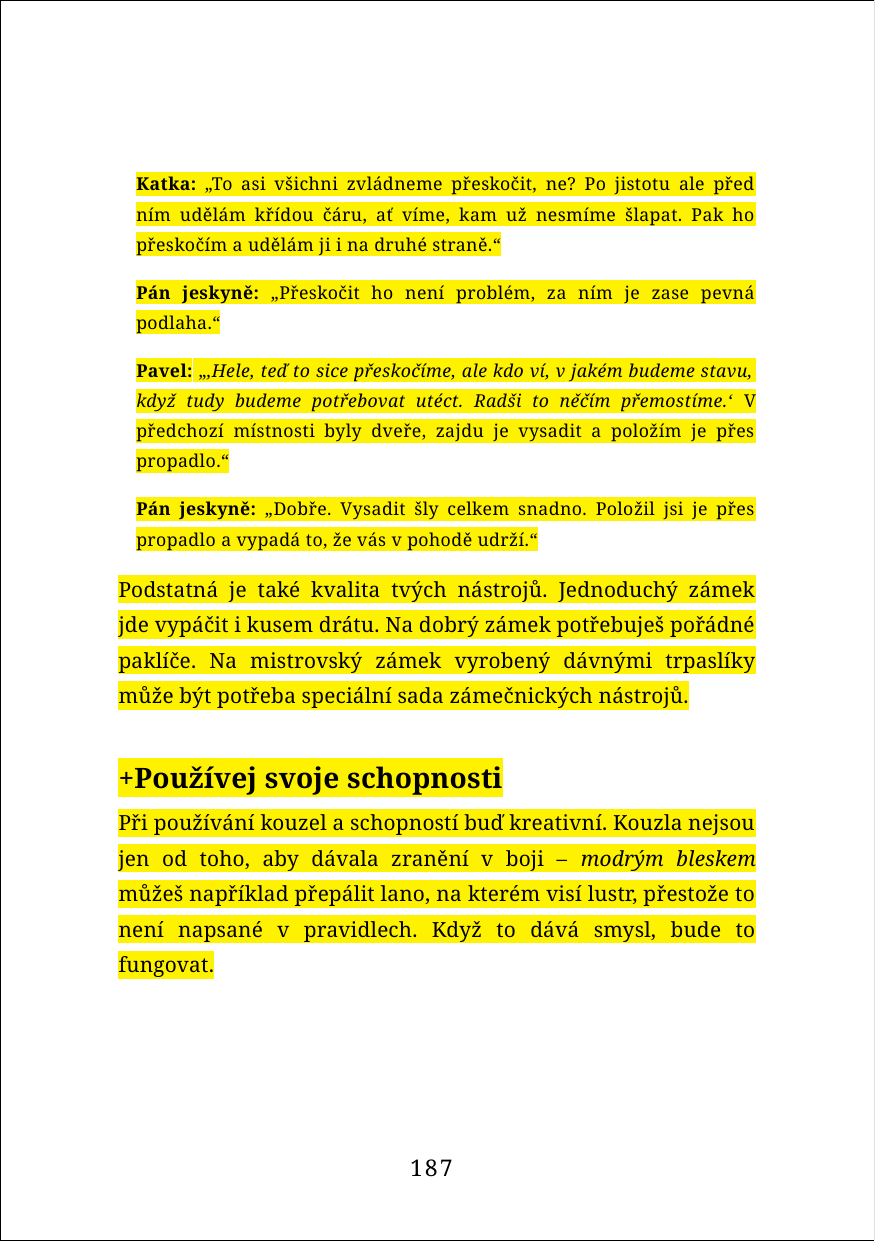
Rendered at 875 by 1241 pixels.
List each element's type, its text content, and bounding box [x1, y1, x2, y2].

text Pavel: „‚Hele, teď to sice přeskočíme, ale kdo ví, v jakém budeme stavu, když tudy budeme potřebovat utéct. Radši to něčím přemostíme.‘ V předchozí místnosti byly dveře, zajdu je vysadit a položím je přes propadlo.“ [136, 358, 756, 473]
text Pán jeskyně: „Dobře. Vysadit šly celkem snadno. Položil jsi je přes propadlo a vypadá to, že vás v pohodě udrží.“ [136, 497, 756, 551]
text Při používání kouzel a schopností buď kreativní. Kouzla nejsou jen od toho, aby dávala zranění v boji – modrým bleskem můžeš například přepálit lano, na kterém visí lustr, přestože to není napsané v pravidlech. Když to dává smysl, bude to fungovat. [118, 808, 756, 979]
text Podstatná je také kvalita tvých nástrojů. Jednoduchý zámek jde vypáčit i kusem drátu. Na dobrý zámek potřebuješ pořádné paklíče. Na mistrovský zámek vyrobený dávnými trpaslíky může být potřeba speciální sada zámečnických nástrojů. [118, 575, 756, 710]
text Pán jeskyně: „Přeskočit ho není problém, za ním je zase pevná podlaha.“ [136, 280, 756, 334]
subtitle +Používej svoje schopnosti [118, 758, 756, 797]
text Katka: „To asi všichni zvládneme přeskočit, ne? Po jistotu ale před ním udělám křídou čáru, ať víme, kam už nesmíme šlapat. Pak ho přeskočím a udělám ji i na druhé straně.“ [136, 172, 756, 256]
